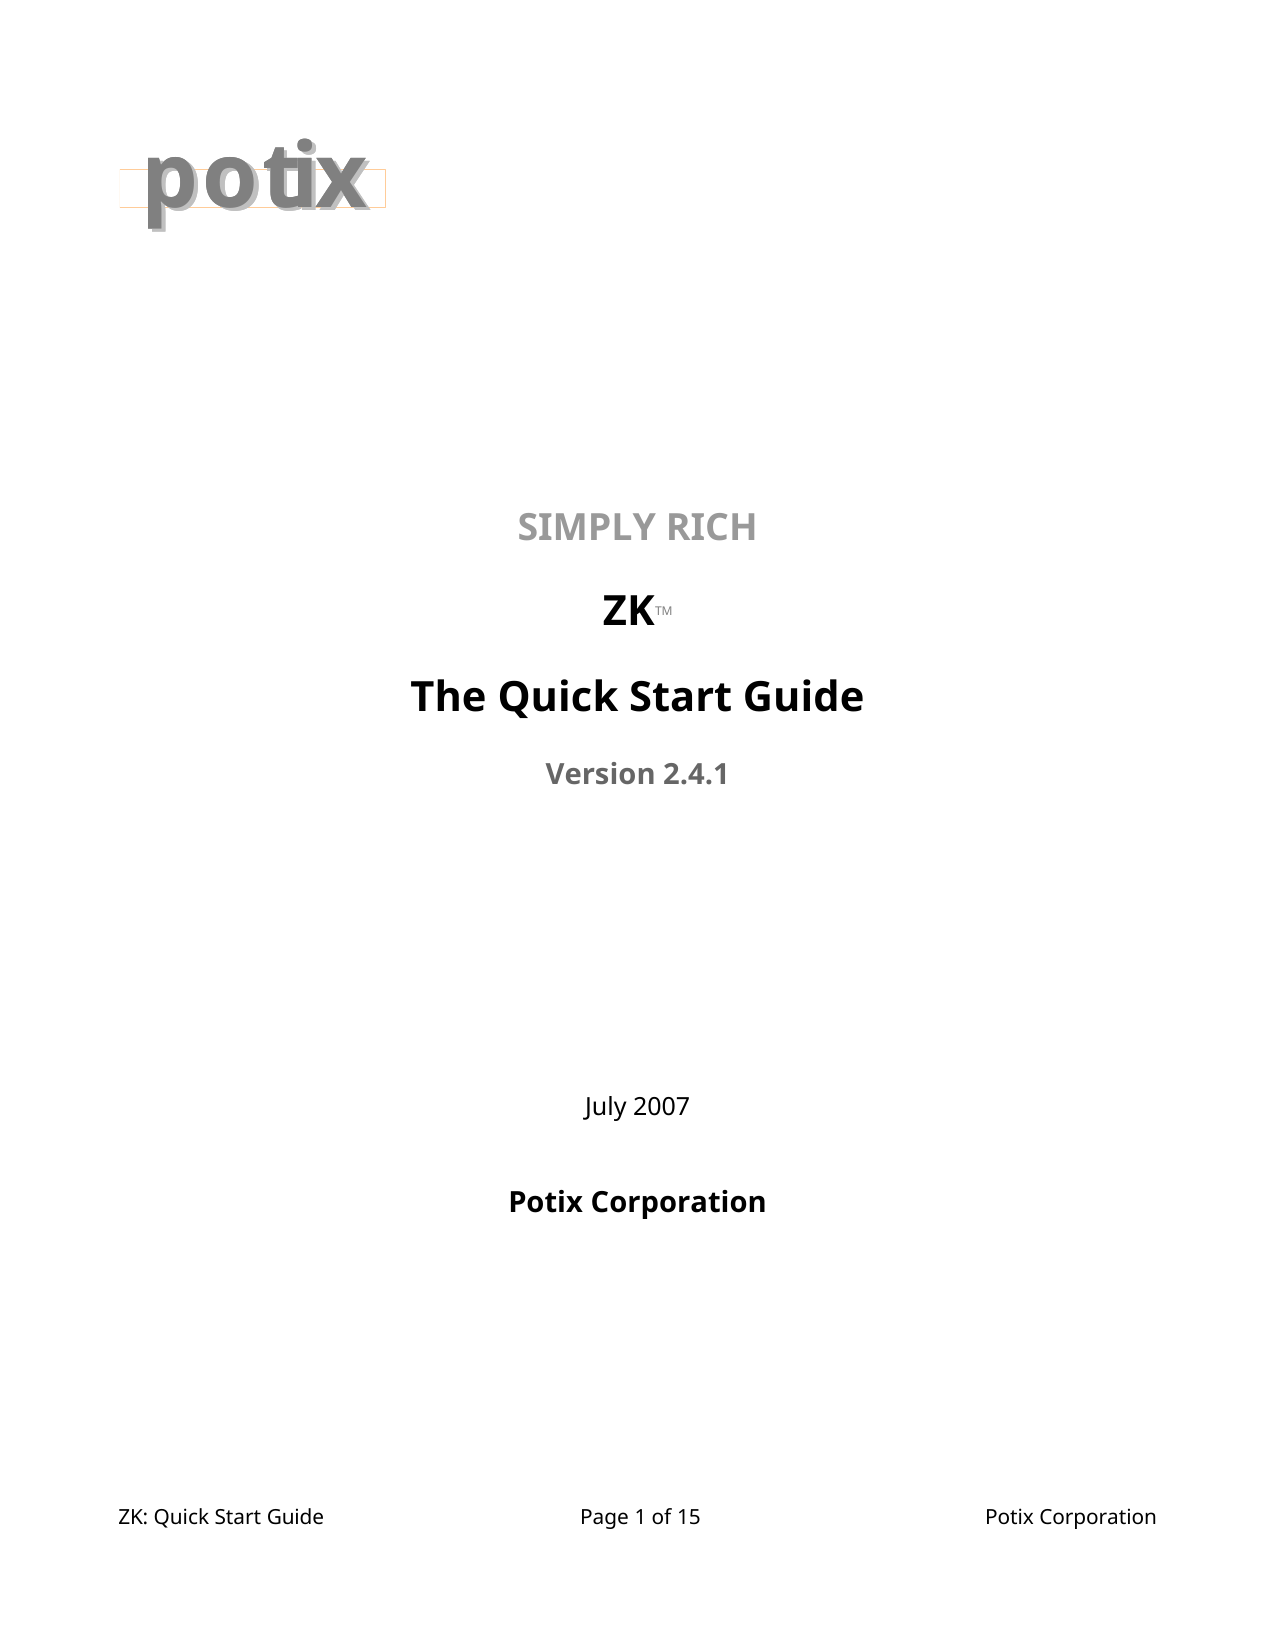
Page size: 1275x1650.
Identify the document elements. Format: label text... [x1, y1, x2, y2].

text Version 2.4.1 [118, 753, 1157, 793]
text SIMPLY RICH [118, 500, 1157, 551]
text The Quick Start Guide [118, 667, 1157, 724]
text ZKTM [118, 580, 1157, 637]
text July 2007 [118, 1088, 1157, 1122]
text Potix Corporation [118, 1181, 1157, 1221]
